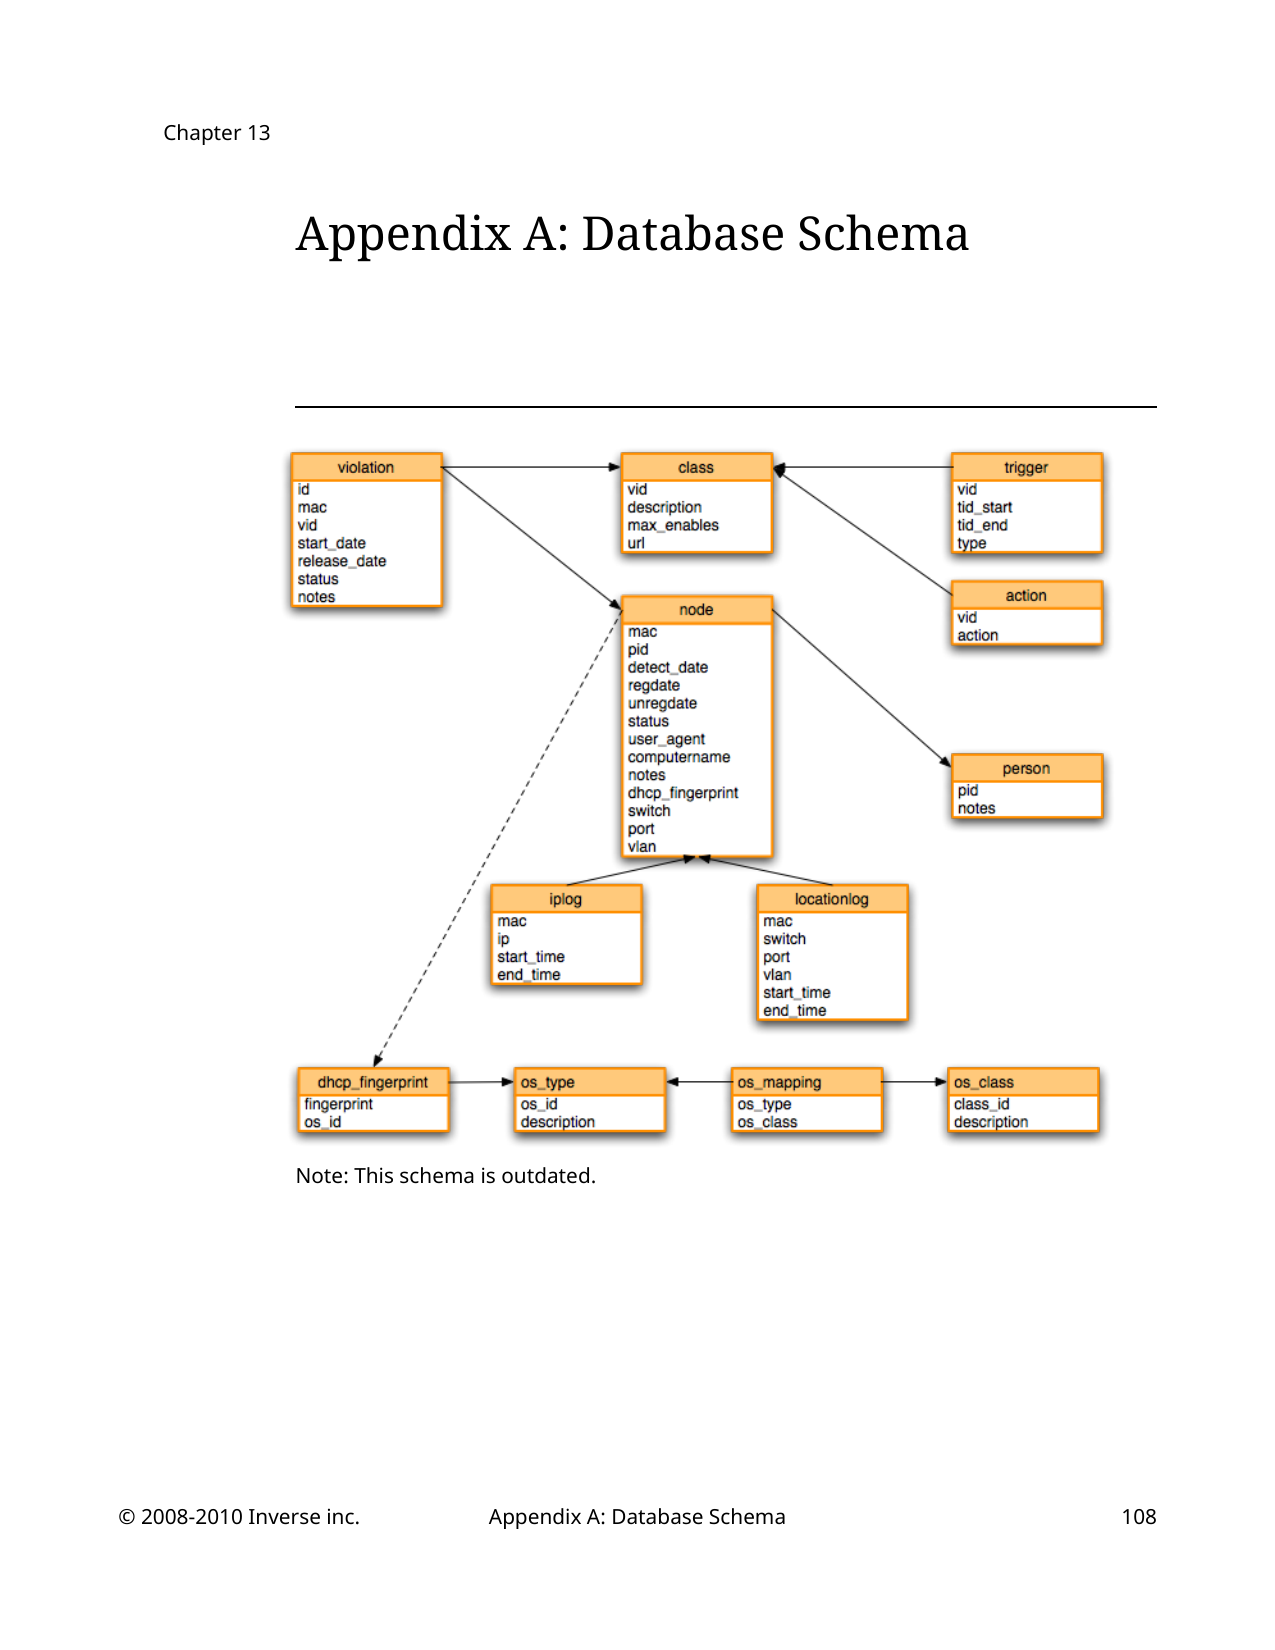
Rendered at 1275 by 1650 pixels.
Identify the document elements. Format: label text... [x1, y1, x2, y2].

text Note: This schema is outdated. [295, 1162, 1157, 1190]
picture [265, 433, 1128, 1162]
subtitle Appendix A: Database Schema [295, 201, 1157, 406]
